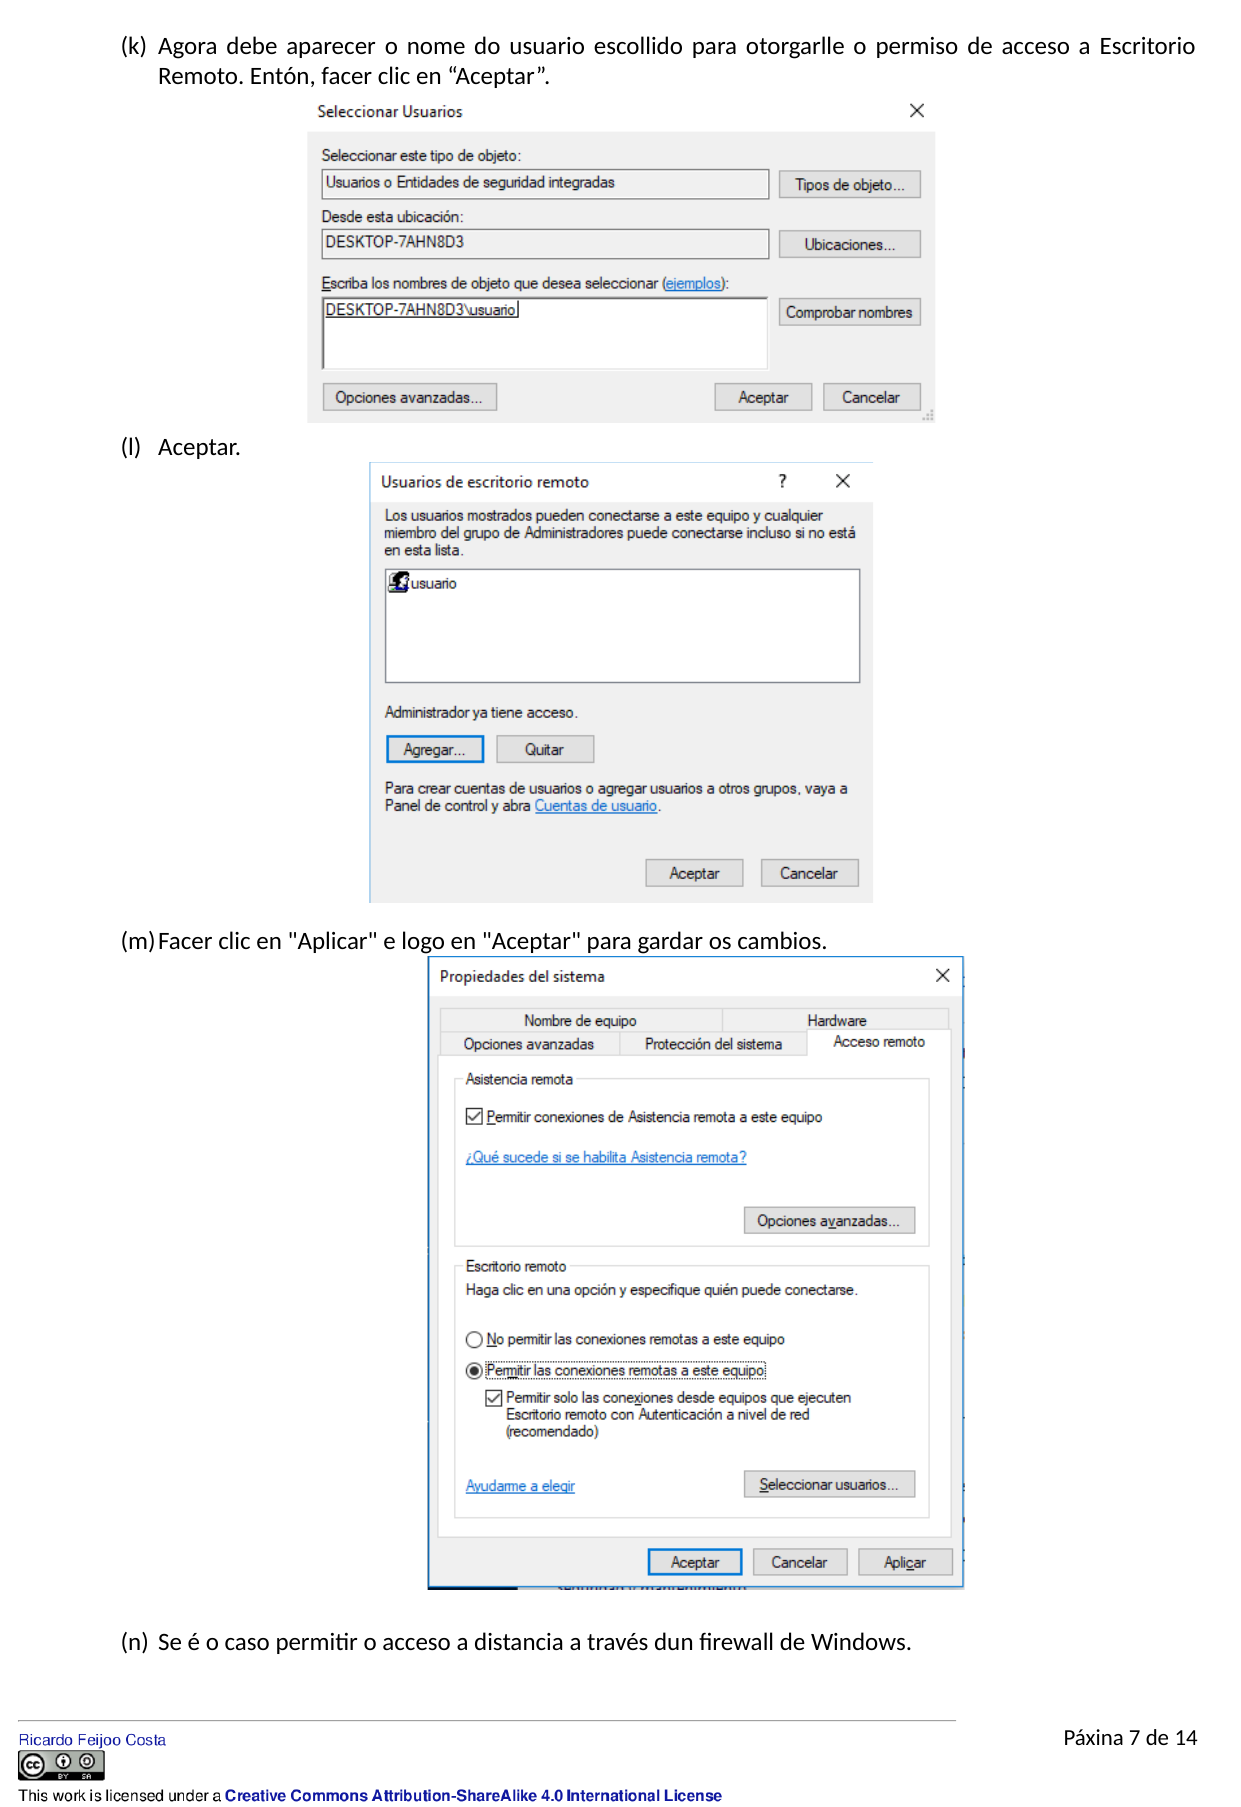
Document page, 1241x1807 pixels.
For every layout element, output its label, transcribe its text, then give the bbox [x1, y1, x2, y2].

picture [369, 462, 874, 903]
picture [307, 92, 936, 423]
list Se é o caso permitir o acceso a distancia a través dun firewall de Windows. [120, 1626, 1197, 1657]
list Aceptar. [120, 431, 1197, 461]
picture [427, 956, 965, 1590]
picture [8, 1715, 957, 1806]
list Facer clic en "Aplicar" e logo en "Aceptar" para gardar os cambios. [120, 925, 1197, 956]
list Agora debe aparecer o nome do usuario escollido para otorgarlle o permiso de acceso a Escritorio Remoto. Entón, facer clic en “Aceptar”. [120, 30, 1197, 91]
